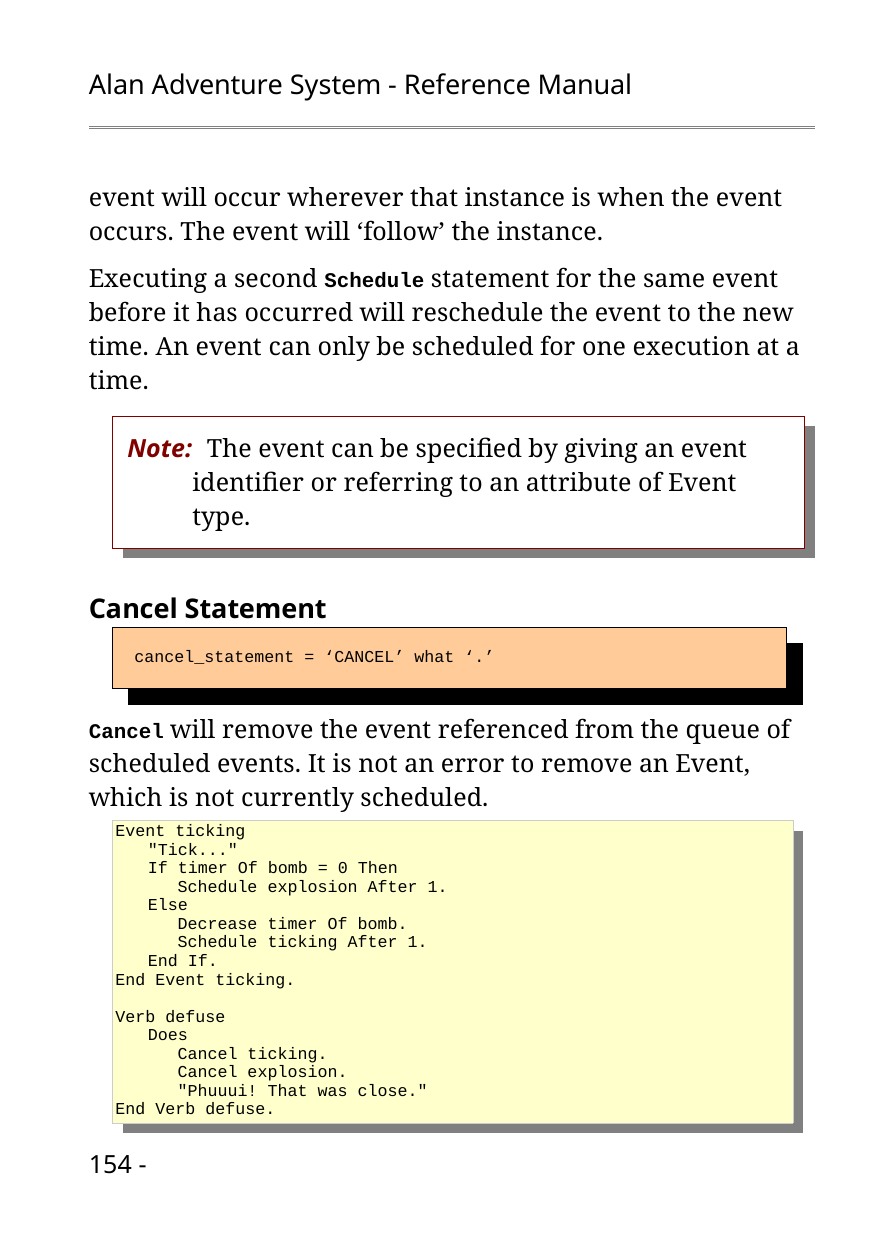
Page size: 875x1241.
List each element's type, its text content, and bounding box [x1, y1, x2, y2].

text Executing a second Schedule statement for the same event before it has oc­curred will reschedule the event to the new time. An event can only be scheduled for one execution at a time. [88, 261, 815, 397]
list The event can be specified by giving an event identifier or referring to an attribute of Event type. [113, 417, 804, 548]
text Event ticking "Tick..." If timer Of bomb = 0 Then Schedule explosion After 1. Else Decrease timer Of bomb. Schedule ticking After 1. End If. End Event ticking. Verb defuse Does Cancel ticking. Cancel explosion. "Phuuui! That was close." End Verb defuse. [113, 821, 793, 1123]
text Cancel will remove the event referenced from the queue of scheduled events. It is not an error to remove an Event, which is not currently scheduled. [88, 712, 815, 814]
text cancel_statement = ‘CANCEL’ what ‘.’ [113, 628, 786, 688]
subtitle Cancel Statement [88, 589, 815, 626]
text event will occur wherever that instance is when the event occurs. The event will ‘follow’ the instance. [88, 180, 815, 248]
